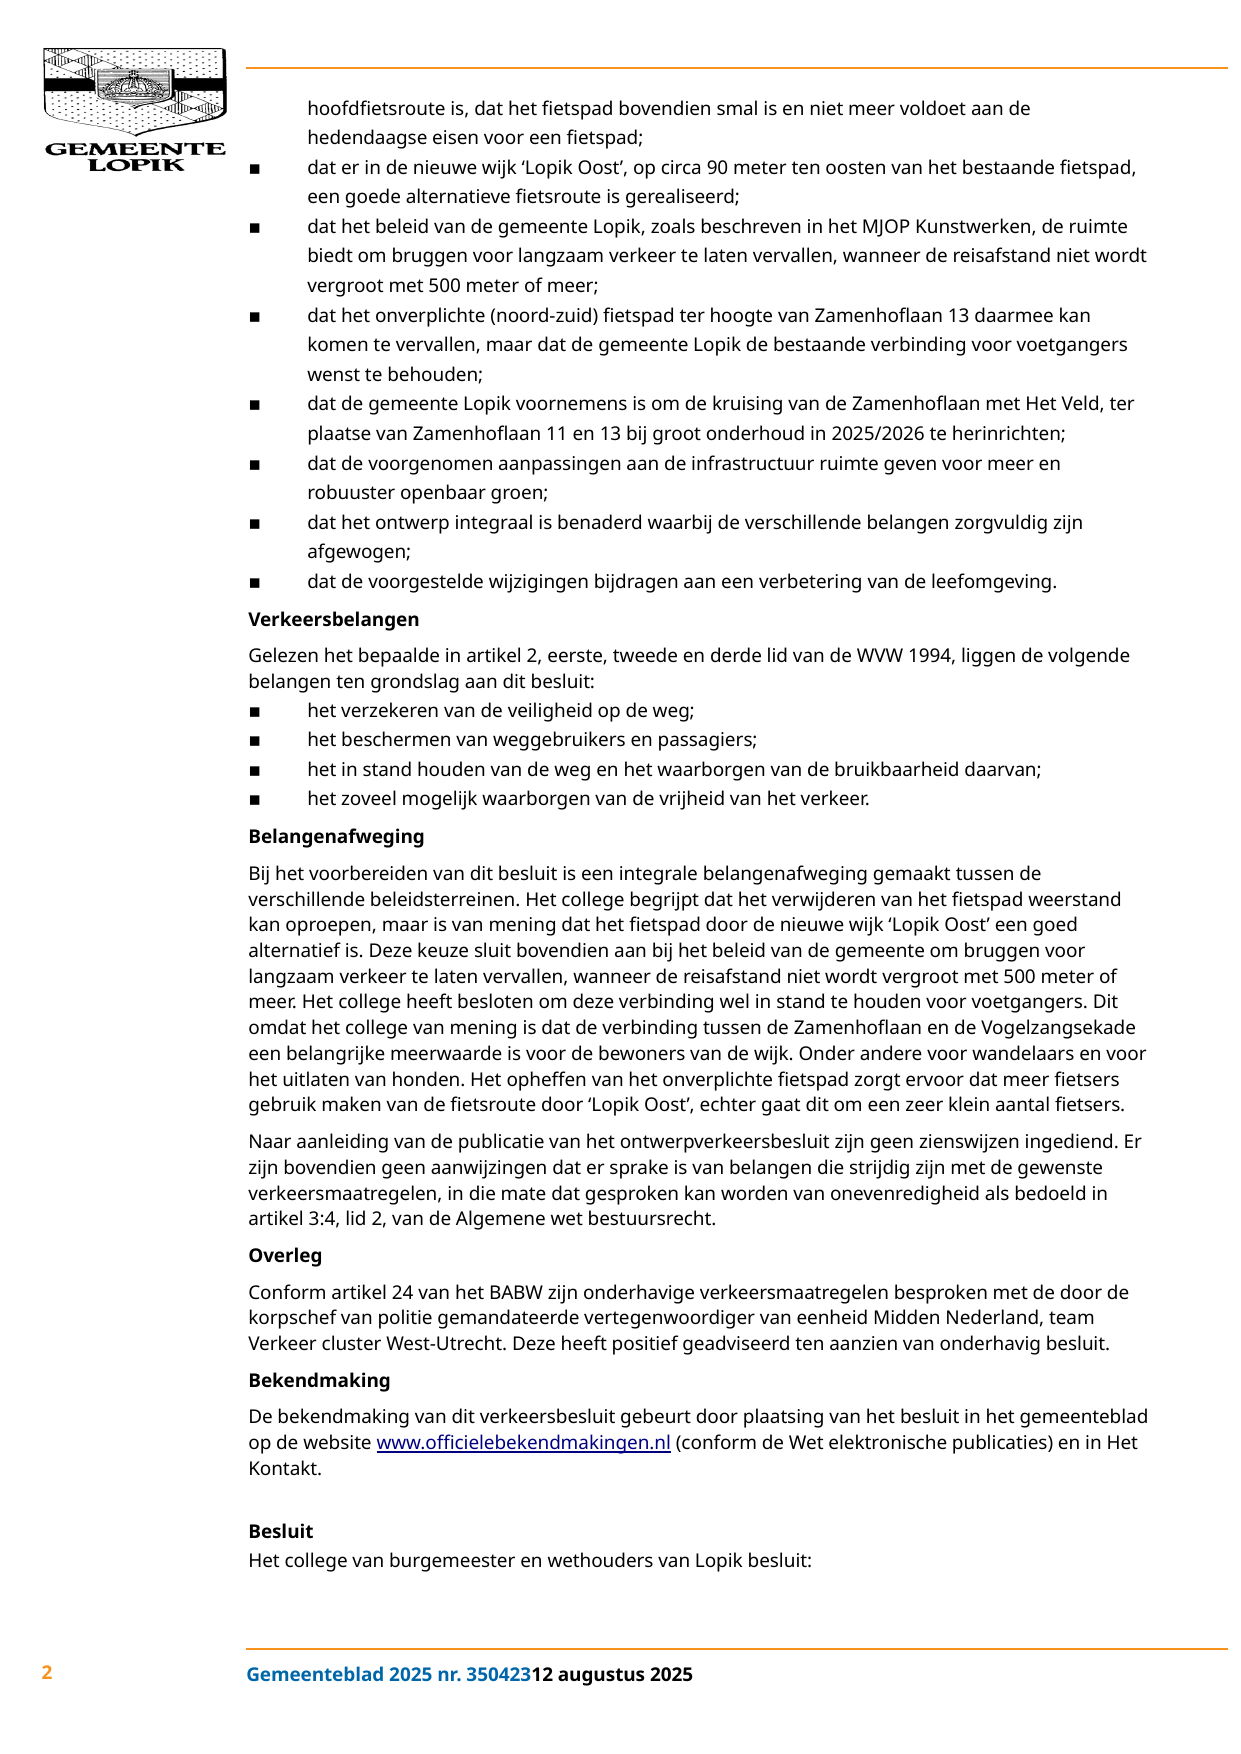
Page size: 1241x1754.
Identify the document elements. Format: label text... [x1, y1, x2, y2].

list dat de voorgenomen aanpassingen aan de infrastructuur ruimte geven voor meer en robuuster openbaar groen; [248, 450, 1152, 505]
list dat het beleid van de gemeente Lopik, zoals beschreven in het MJOP Kunstwerken, de ruimte biedt om bruggen voor langzaam verkeer te laten vervallen, wanneer de reisafstand niet wordt vergroot met 500 meter of meer; [248, 213, 1152, 298]
text Naar aanleiding van de publicatie van het ontwerpverkeersbesluit zijn geen zienswijzen ingediend. Er zijn bovendien geen aanwijzingen dat er sprake is van belangen die strijdig zijn met de gewenste verkeersmaatregelen, in die mate dat gesproken kan worden van onevenredigheid als bedoeld in artikel 3:4, lid 2, van de Algemene wet bestuursrecht. [248, 1128, 1152, 1231]
text De bekendmaking van dit verkeersbesluit gebeurt door plaatsing van het besluit in het gemeenteblad op de website www.officielebekendmakingen.nl (conform de Wet elektronische publicaties) en in Het Kontakt. [248, 1404, 1152, 1481]
list dat het onverplichte (noord-zuid) fietspad ter hoogte van Zamenhoflaan 13 daarmee kan komen te vervallen, maar dat de gemeente Lopik de bestaande verbinding voor voetgangers wenst te behouden; [248, 302, 1152, 387]
text Bekendmaking [248, 1367, 1152, 1393]
text Overleg [248, 1242, 1152, 1268]
list dat de gemeente Lopik voornemens is om de kruising van de Zamenhoflaan met Het Veld, ter plaatse van Zamenhoflaan 11 en 13 bij groot onderhoud in 2025/2026 te herinrichten; [248, 391, 1152, 446]
text Conform artikel 24 van het BABW zijn onderhavige verkeersmaatregelen besproken met de door de korpschef van politie gemandateerde vertegenwoordiger van eenheid Midden Nederland, team Verkeer cluster West-Utrecht. Deze heeft positief geadviseerd ten aanzien van onderhavig besluit. [248, 1279, 1152, 1356]
text Verkeersbelangen [248, 606, 1152, 632]
text Bij het voorbereiden van dit besluit is een integrale belangenafweging gemaakt tussen de verschillende beleidsterreinen. Het college begrijpt dat het verwijderen van het fietspad weerstand kan oproepen, maar is van mening dat het fietspad door de nieuwe wijk ‘Lopik Oost’ een goed alternatief is. Deze keuze sluit bovendien aan bij het beleid van de gemeente om bruggen voor langzaam verkeer te laten vervallen, wanneer de reisafstand niet wordt vergroot met 500 meter of meer. Het college heeft besloten om deze verbinding wel in stand te houden voor voetgangers. Dit omdat het college van mening is dat de verbinding tussen de Zamenhoflaan en de Vogelzangsekade een belangrijke meerwaarde is voor de bewoners van de wijk. Onder andere voor wandelaars en voor het uitlaten van honden. Het opheffen van het onverplichte fietspad zorgt ervoor dat meer fietsers gebruik maken van de fietsroute door ‘Lopik Oost’, echter gaat dit om een zeer klein aantal fietsers. [248, 860, 1152, 1117]
list het in stand houden van de weg en het waarborgen van de bruikbaarheid daarvan; [248, 756, 1152, 782]
text Het college van burgemeester en wethouders van Lopik besluit: [248, 1547, 1152, 1573]
list dat er in de nieuwe wijk ‘Lopik Oost’, op circa 90 meter ten oosten van het bestaande fietspad, een goede alternatieve fietsroute is gerealiseerd; [248, 154, 1152, 209]
list dat het ontwerp integraal is benaderd waarbij de verschillende belangen zorgvuldig zijn afgewogen; [248, 509, 1152, 564]
text Belangenafweging [248, 823, 1152, 849]
list dat de voorgestelde wijzigingen bijdragen aan een verbetering van de leefomgeving. [248, 568, 1152, 594]
list het zoveel mogelijk waarborgen van de vrijheid van het verkeer. [248, 786, 1152, 811]
list hoofdfietsroute is, dat het fietspad bovendien smal is en niet meer voldoet aan de hedendaagse eisen voor een fietspad; [248, 95, 1152, 150]
list het beschermen van weggebruikers en passagiers; [248, 726, 1152, 752]
text Gelezen het bepaalde in artikel 2, eerste, tweede en derde lid van de WVW 1994, liggen de volgende belangen ten grondslag aan dit besluit: [248, 643, 1152, 694]
text Besluit [248, 1518, 1152, 1543]
list het verzekeren van de veiligheid op de weg; [248, 697, 1152, 722]
picture [41, 47, 231, 172]
